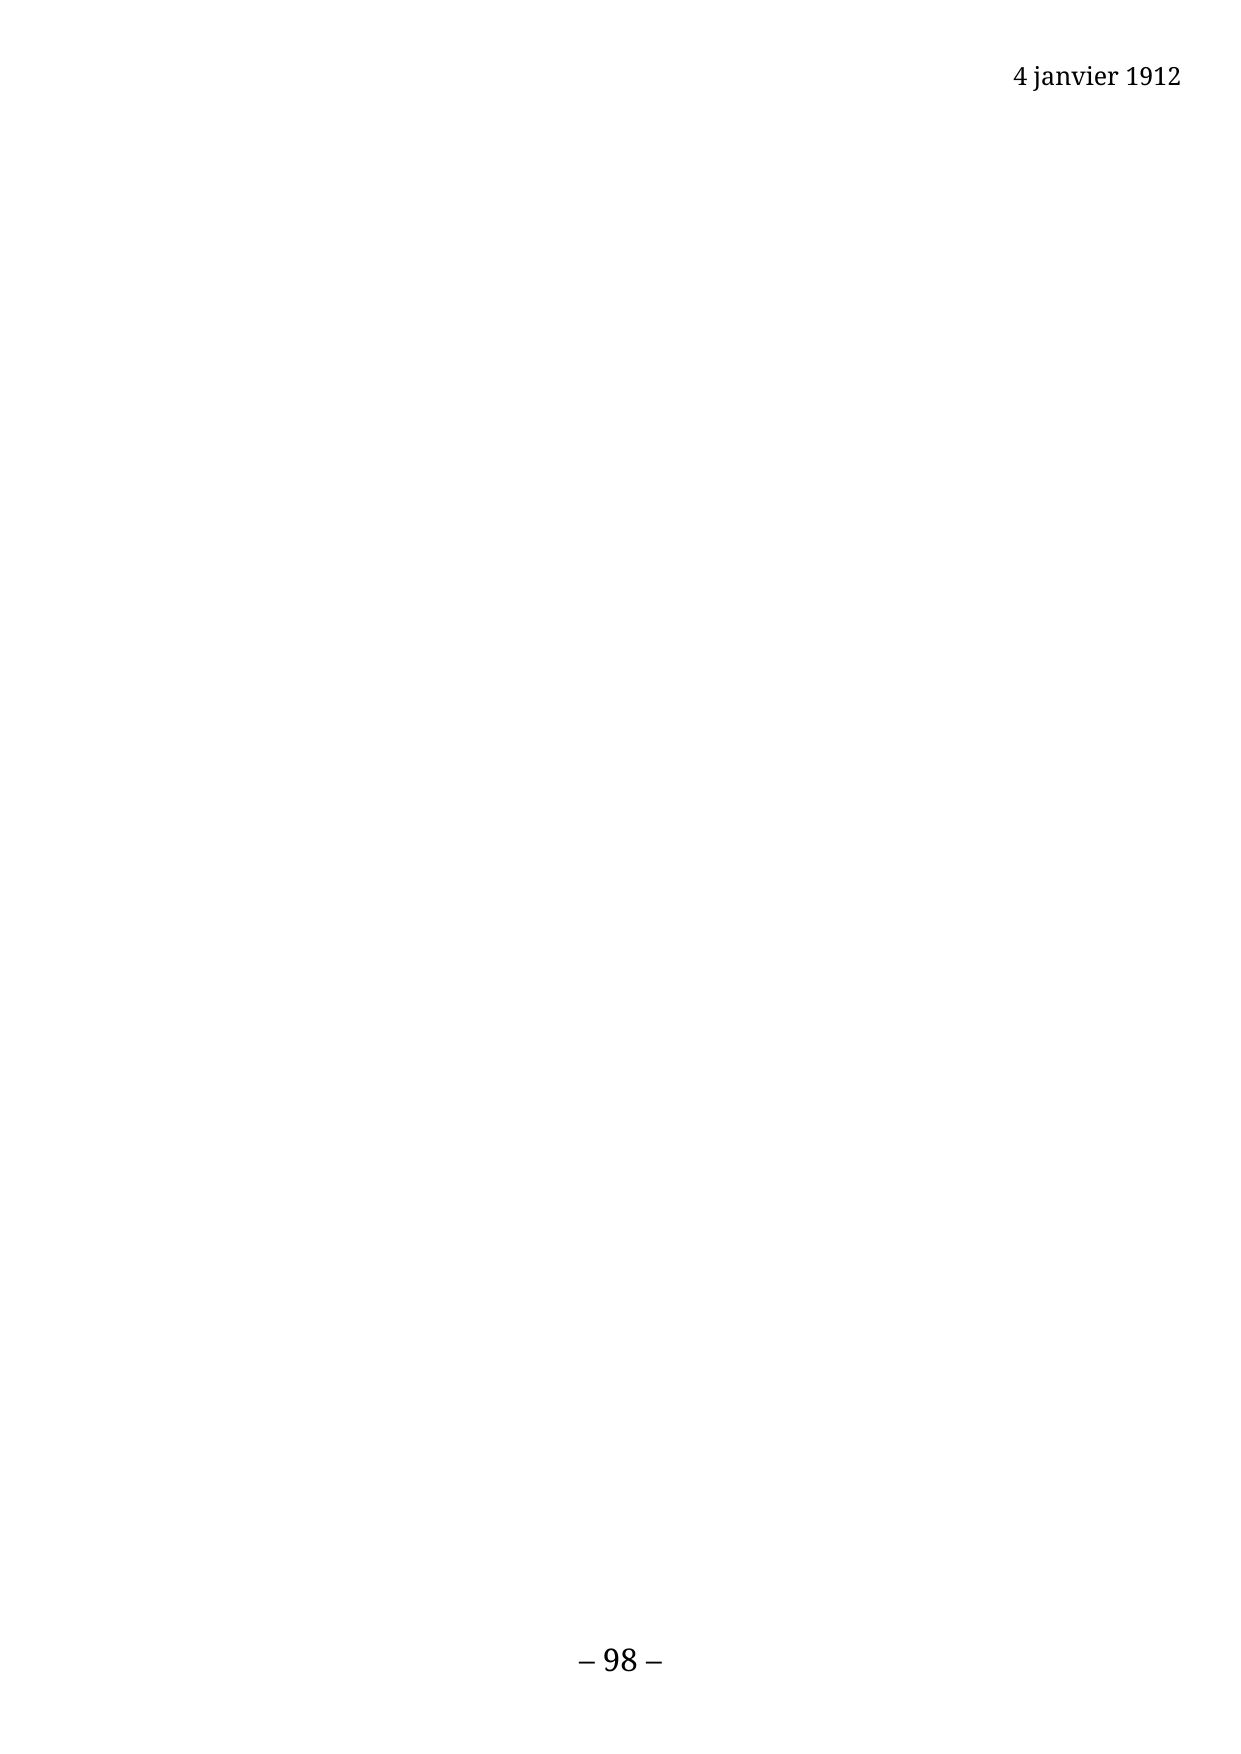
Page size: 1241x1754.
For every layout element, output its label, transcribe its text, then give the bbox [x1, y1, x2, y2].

text 4 janvier 1912 [59, 59, 1181, 93]
